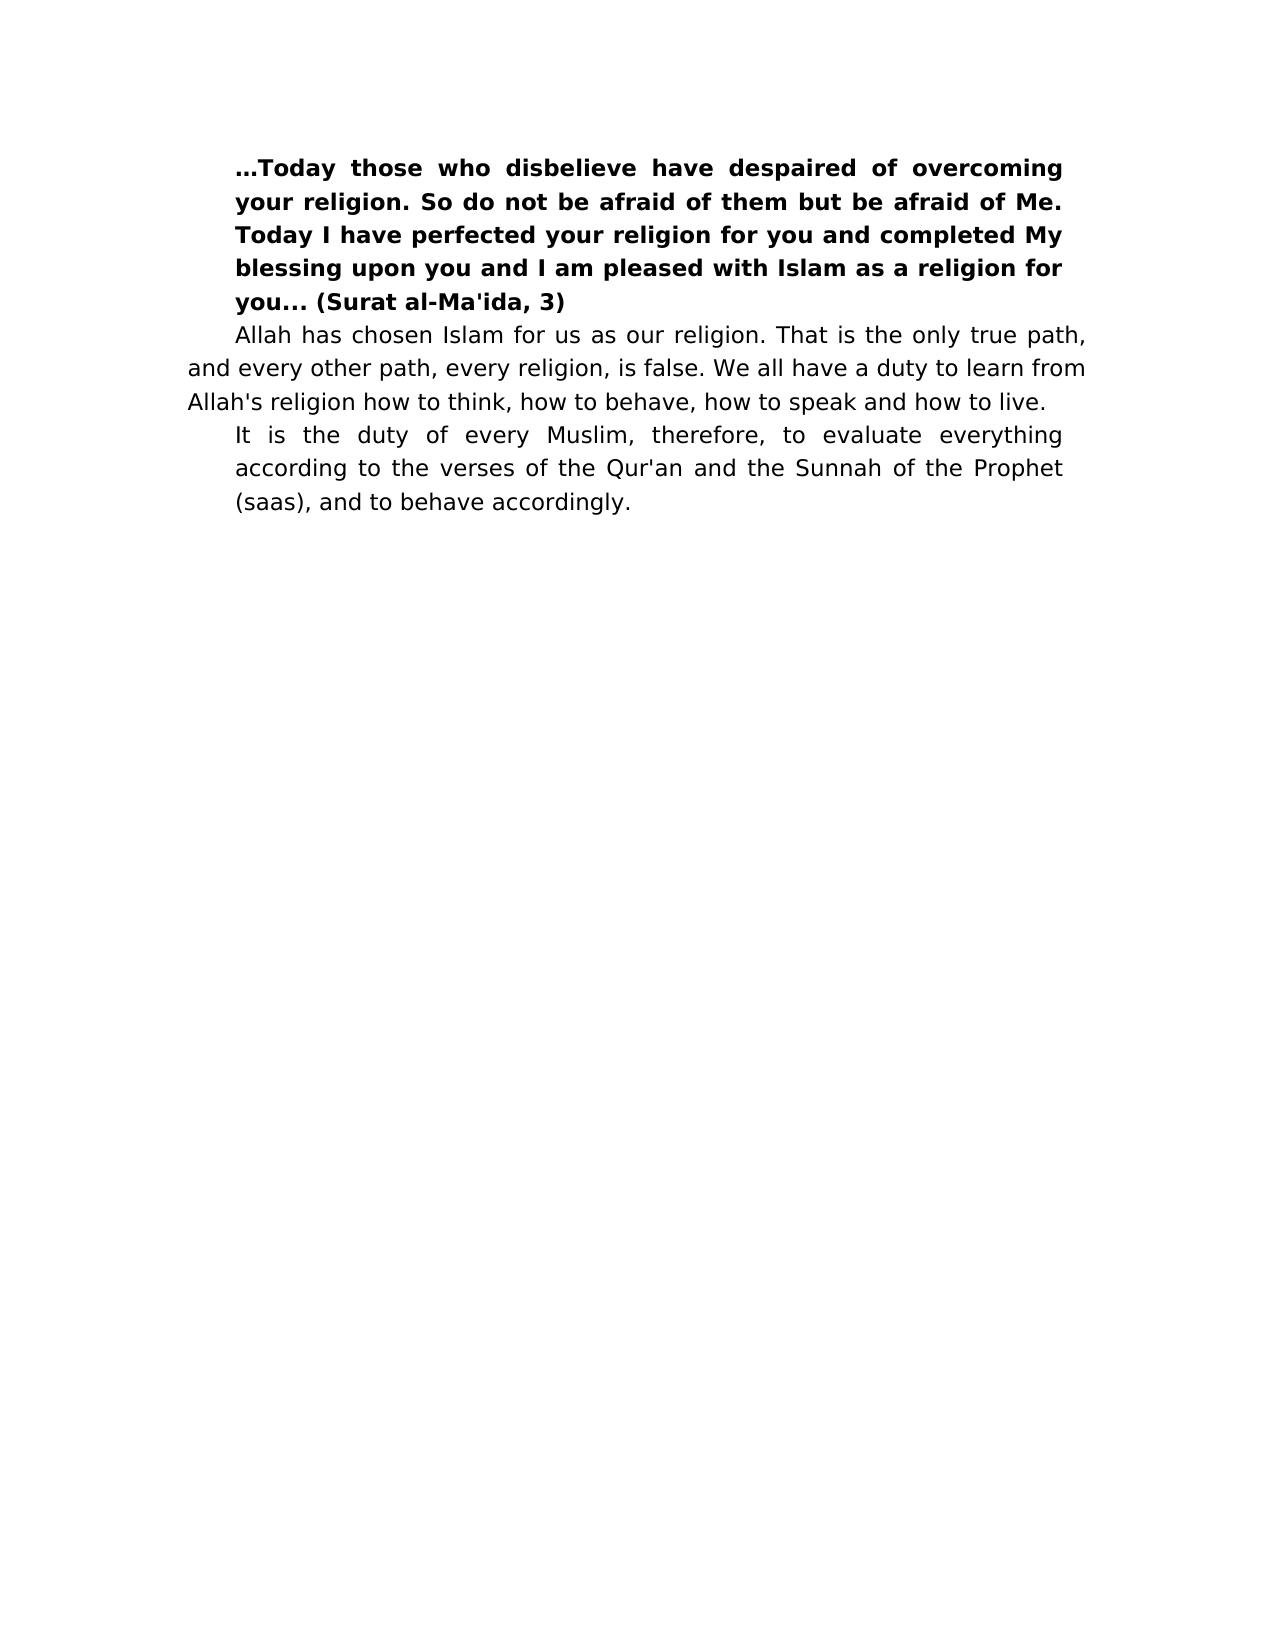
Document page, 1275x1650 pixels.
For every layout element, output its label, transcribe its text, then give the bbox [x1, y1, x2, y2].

text Allah has chosen Islam for us as our religion. That is the only true path, and every other path, every religion, is false. We all have a duty to learn from Allah's religion how to think, how to behave, how to speak and how to live. [187, 317, 1087, 417]
text It is the duty of every Muslim, therefore, to evaluate everything according to the verses of the Qur'an and the Sunnah of the Prophet (saas), and to behave accordingly. [235, 417, 1064, 517]
text …Today those who disbelieve have despaired of overcoming your religion. So do not be afraid of them but be afraid of Me. Today I have perfected your religion for you and completed My blessing upon you and I am pleased with Islam as a religion for you... (Surat al-Ma'ida, 3) [235, 150, 1064, 317]
